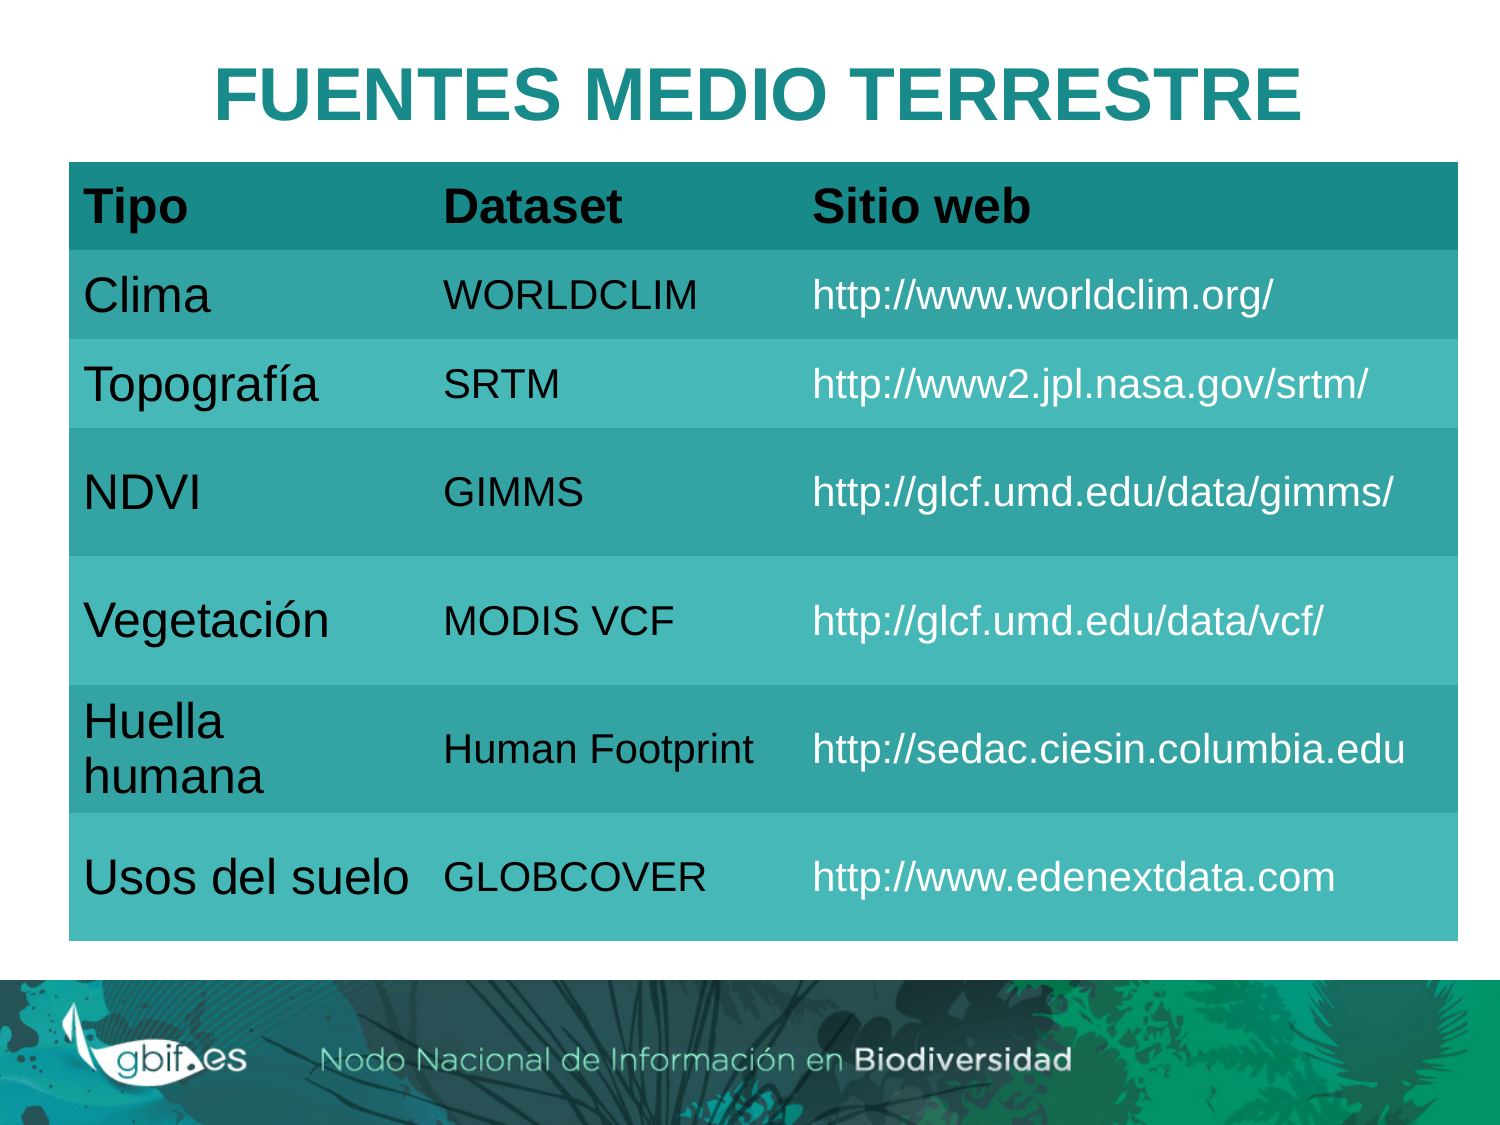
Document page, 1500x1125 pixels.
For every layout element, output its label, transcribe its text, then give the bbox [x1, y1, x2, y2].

table_cell http://www.edenextdata.com [798, 813, 1458, 941]
table_cell GLOBCOVER [428, 813, 798, 941]
table_cell WORLDCLIM [428, 250, 798, 339]
table_cell Human Footprint [428, 685, 798, 813]
table_cell http://glcf.umd.edu/data/gimms/ [798, 428, 1458, 556]
table_header Tipo [69, 162, 428, 250]
title FUENTES MEDIO TERRESTRE [121, 0, 1397, 162]
table_header Sitio web [798, 162, 1458, 250]
table_cell GIMMS [428, 428, 798, 556]
table_cell http://www.worldclim.org/ [798, 250, 1458, 339]
table_cell Huella humana [69, 685, 428, 813]
table_cell Usos del suelo [69, 813, 428, 941]
table_cell http://glcf.umd.edu/data/vcf/ [798, 556, 1458, 685]
table_cell NDVI [69, 428, 428, 556]
table_cell http://www2.jpl.nasa.gov/srtm/ [798, 339, 1458, 428]
table_cell Vegetación [69, 556, 428, 685]
table_cell Topografía [69, 339, 428, 428]
table_cell Clima [69, 250, 428, 339]
table_cell MODIS VCF [428, 556, 798, 685]
picture [0, 980, 1500, 1125]
table_header Dataset [428, 162, 798, 250]
table_cell SRTM [428, 339, 798, 428]
table_cell http://sedac.ciesin.columbia.edu [798, 685, 1458, 813]
